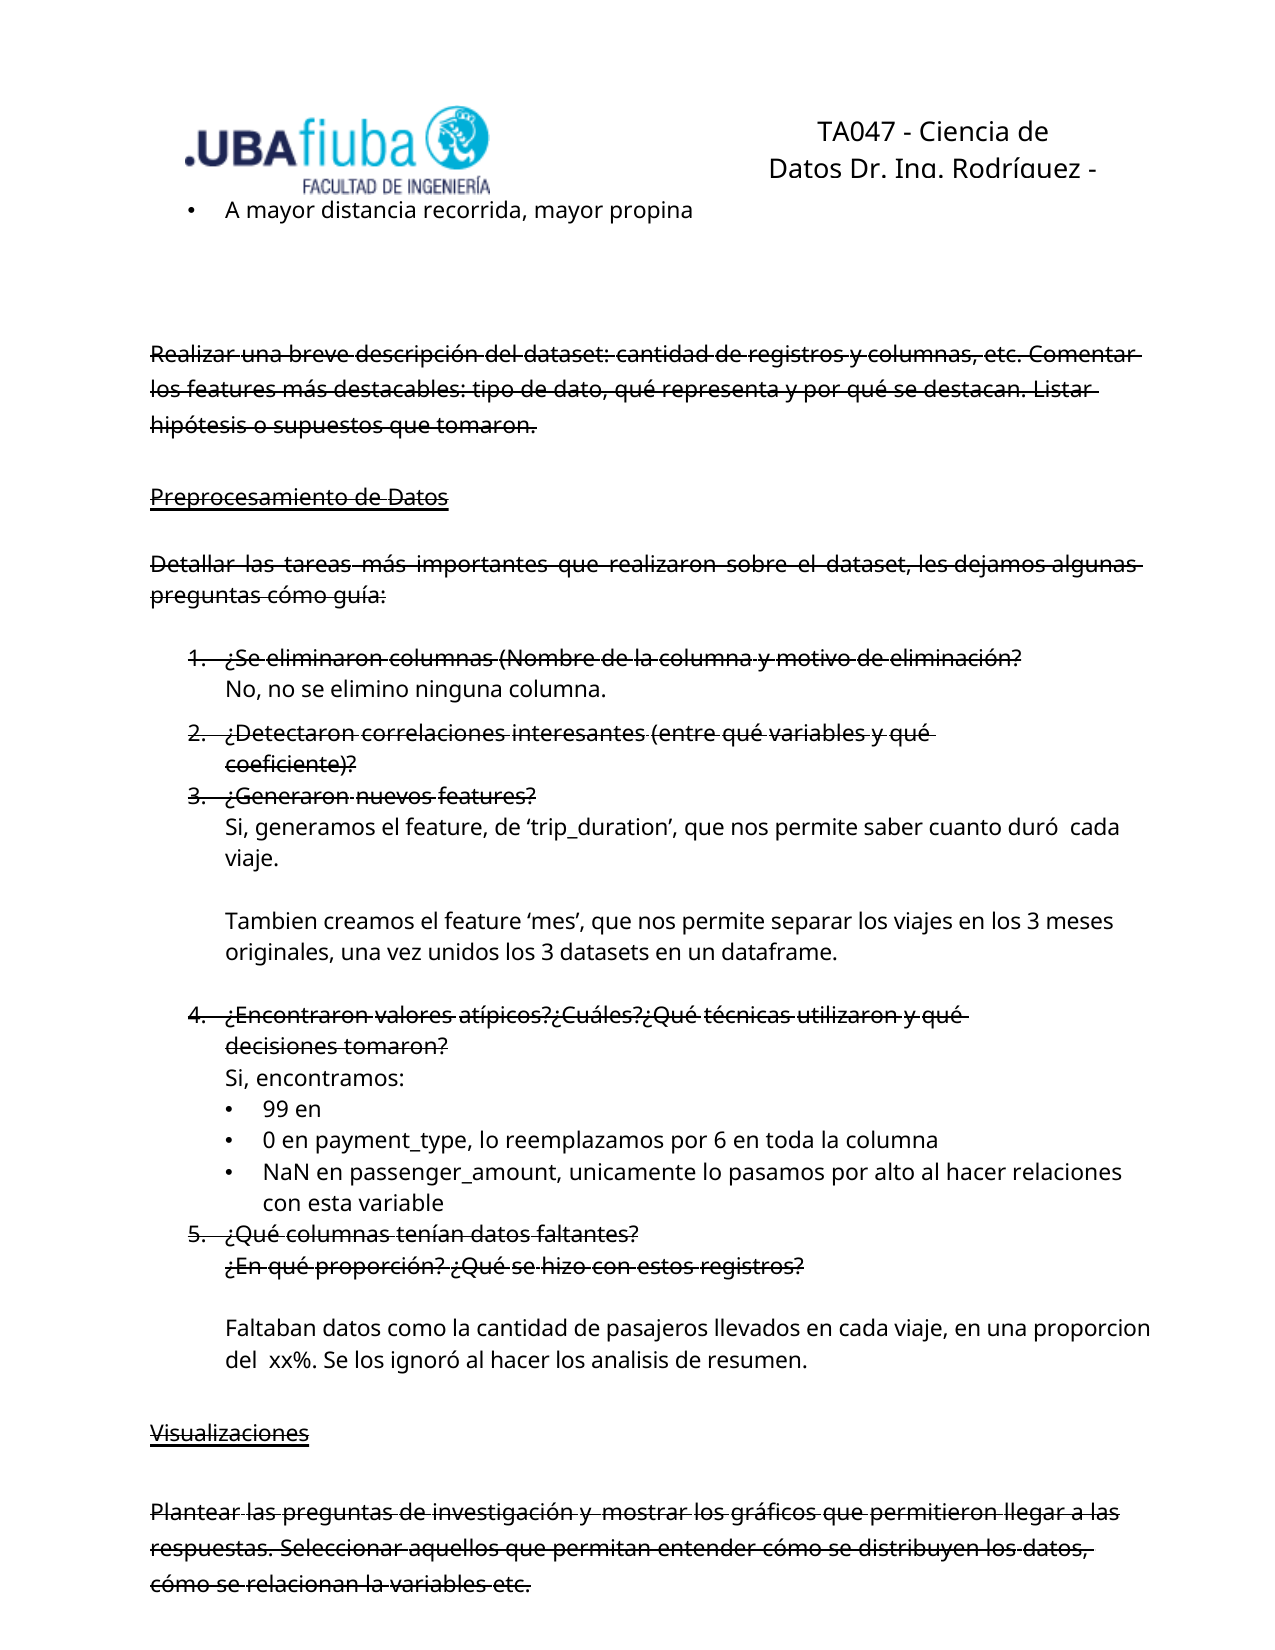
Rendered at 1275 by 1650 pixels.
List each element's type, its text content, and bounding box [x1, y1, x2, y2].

text ¿En qué proporción? ¿Qué se hizo con estos registros? [225, 1249, 1162, 1281]
list NaN en passenger_amount, unicamente lo pasamos por alto al hacer relaciones con esta variable [225, 1156, 1162, 1218]
list 99 en [225, 1093, 1162, 1124]
list Si, encontramos: [187, 1062, 1013, 1093]
text Faltaban datos como la cantidad de pasajeros llevados en cada viaje, en una proporcion del xx%. Se los ignoró al hacer los analisis de resumen. [225, 1312, 1162, 1375]
list ¿Encontraron valores atípicos?¿Cuáles?¿Qué técnicas utilizaron y qué decisiones tomaron? [187, 999, 1013, 1061]
text Plantear las preguntas de investigación y mostrar los gráﬁcos que permitieron llegar a las respuestas. Seleccionar aquellos que permitan entender cómo se distribuyen los datos, cómo se relacionan la variables etc. [150, 1496, 1119, 1599]
list ¿Se eliminaron columnas (Nombre de la columna y motivo de eliminación? [187, 642, 1162, 673]
text Realizar una breve descripción del dataset: cantidad de registros y columnas, etc. Comentar los features más destacables: tipo de dato, qué representa y por qué se destacan. Listar hipótesis o supuestos que tomaron. [150, 337, 1162, 441]
text Visualizaciones [150, 1417, 1162, 1449]
text Detallar las tareas más importantes que realizaron sobre el dataset, les dejamos algunas preguntas cómo guía: [150, 548, 1162, 611]
list A mayor distancia recorrida, mayor propina [187, 194, 1162, 225]
list ¿Detectaron correlaciones interesantes (entre qué variables y qué coeﬁciente)? [187, 717, 975, 779]
picture [185, 105, 490, 195]
list ¿Qué columnas tenían datos faltantes? [187, 1218, 1162, 1249]
list Si, generamos el feature, de ‘trip_duration’, que nos permite saber cuanto duró cada viaje. [187, 811, 1162, 873]
list ¿Generaron nuevos features? [187, 780, 1162, 811]
text Preprocesamiento de Datos [150, 481, 1162, 512]
list Tambien creamos el feature ‘mes’, que nos permite separar los viajes en los 3 meses originales, una vez unidos los 3 datasets en un dataframe. [187, 905, 1162, 967]
list No, no se elimino ninguna columna. [187, 673, 1162, 704]
list 0 en payment_type, lo reemplazamos por 6 en toda la columna [225, 1124, 1162, 1156]
